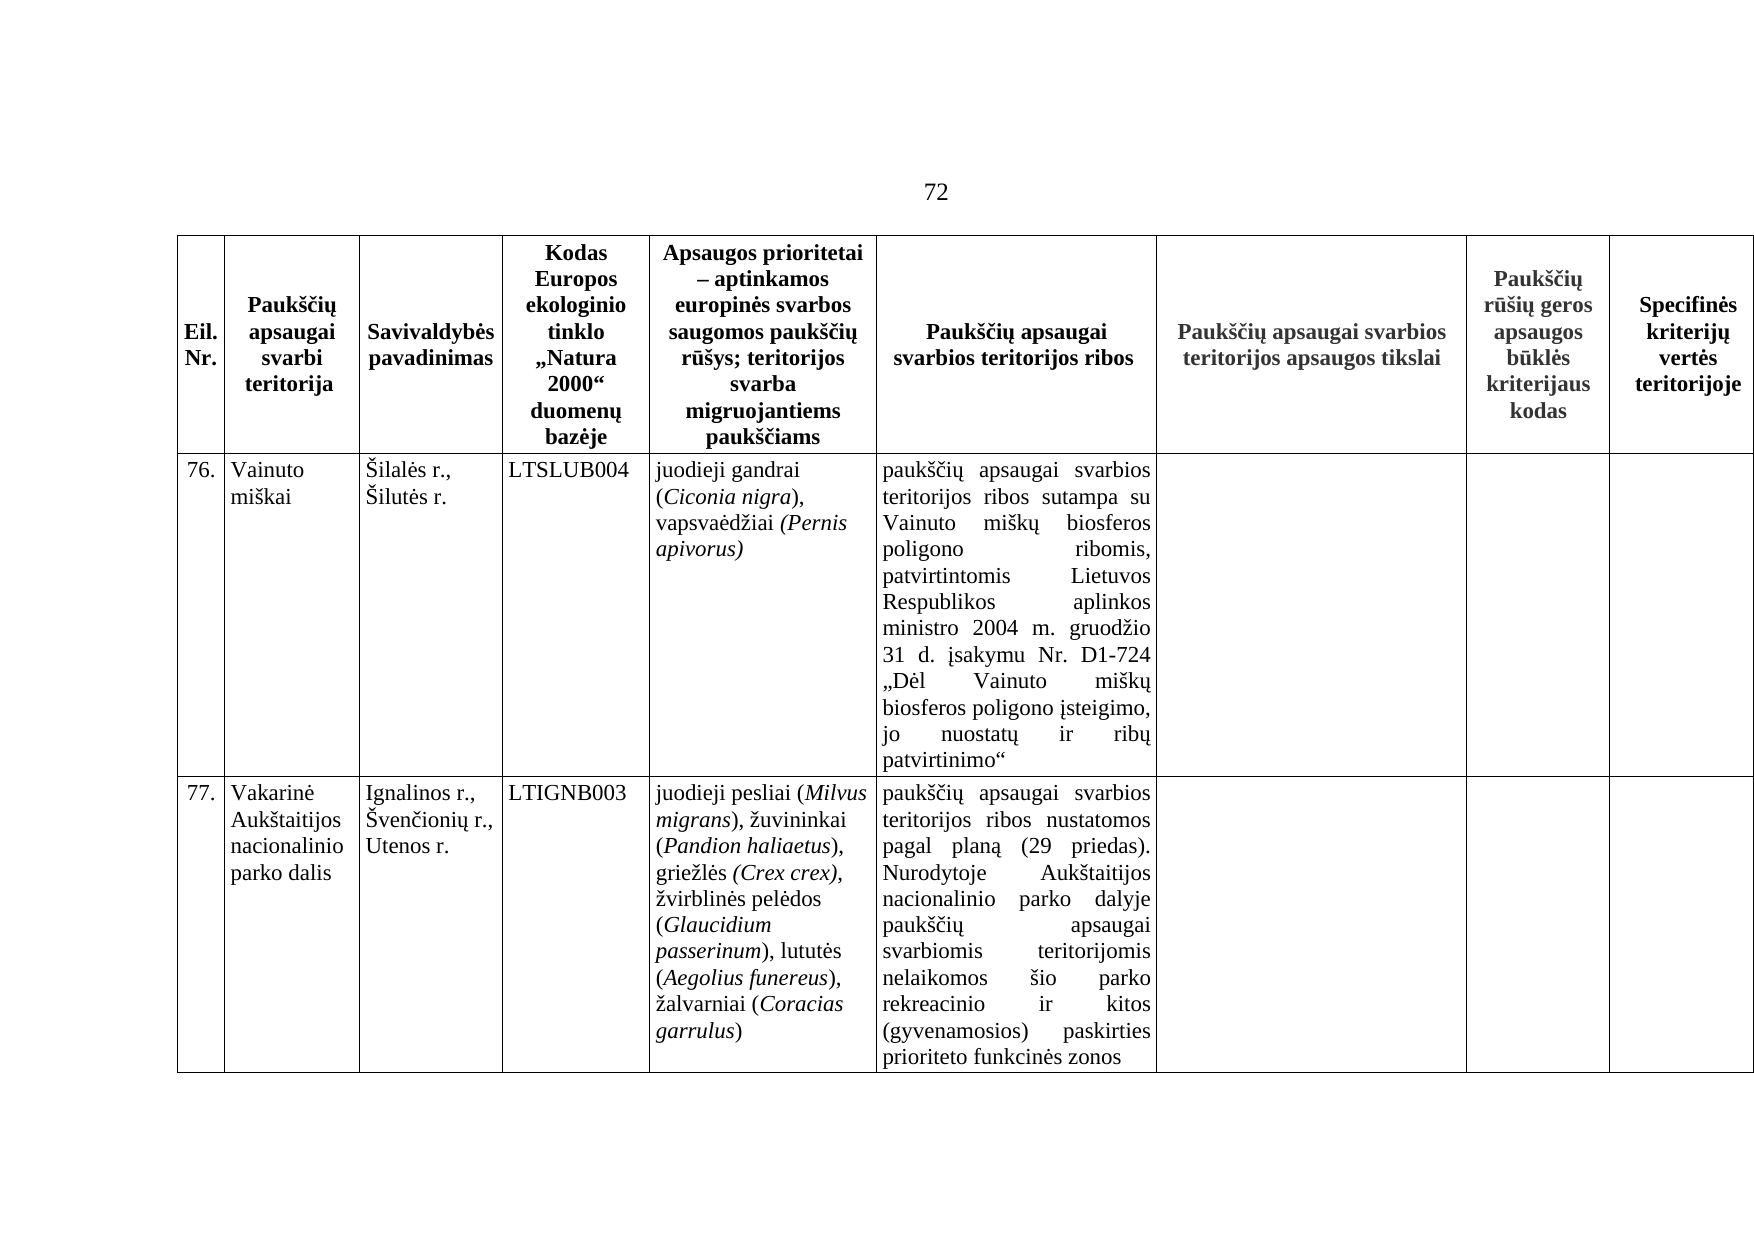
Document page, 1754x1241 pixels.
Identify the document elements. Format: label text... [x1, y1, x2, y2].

table_cell juodieji gandrai (Ciconia nigra), vapsvaėdžiai (Pernis apivorus) [650, 454, 876, 776]
table_cell Šilalės r., Šilutės r. [360, 454, 502, 776]
table_header Specifinės kriterijų vertės teritorijoje [1610, 236, 1753, 452]
table_header Paukščių apsaugai svarbios teritorijos ribos [877, 236, 1156, 452]
table_cell [1610, 777, 1753, 1072]
table_cell 76. [178, 454, 224, 776]
table_header Eil. Nr. [178, 236, 224, 452]
table_cell [1467, 777, 1609, 1072]
table_cell [1610, 454, 1753, 776]
table_cell LTSLUB004 [503, 454, 649, 776]
table_cell 77. [178, 777, 224, 1072]
table_header Paukščių rūšių geros apsaugos būklės kriterijaus kodas [1467, 236, 1609, 452]
table_header Paukščių apsaugai svarbi teritorija [225, 236, 359, 452]
table_cell [1467, 454, 1609, 776]
table_cell [1157, 454, 1466, 776]
table_cell juodieji pesliai (Milvus migrans), žuvininkai (Pandion haliaetus), griežlės (Crex crex), žvirblinės pelėdos (Glaucidium passerinum), lututės (Aegolius funereus), žalvarniai (Coracias garrulus) [650, 777, 876, 1072]
table_cell Vakarinė Aukštaitijos nacionalinio parko dalis [225, 777, 359, 1072]
table_cell Vainuto miškai [225, 454, 359, 776]
table_header Savivaldybės pavadinimas [360, 236, 502, 452]
table_cell LTIGNB003 [503, 777, 649, 1072]
table_cell Ignalinos r., Švenčionių r., Utenos r. [360, 777, 502, 1072]
table_header Kodas Europos ekologinio tinklo „Natura 2000“ duomenų bazėje [503, 236, 649, 452]
table_cell paukščių apsaugai svarbios teritorijos ribos sutampa su Vainuto miškų biosferos poligono ribomis, patvirtintomis Lietuvos Respublikos aplinkos ministro 2004 m. gruodžio 31 d. įsakymu Nr. D1-724 „Dėl Vainuto miškų biosferos poligono įsteigimo, jo nuostatų ir ribų patvirtinimo“ [877, 454, 1156, 776]
table_cell paukščių apsaugai svarbios teritorijos ribos nustatomos pagal planą (29 priedas). Nurodytoje Aukštaitijos nacionalinio parko dalyje paukščių apsaugai svarbiomis teritorijomis nelaikomos šio parko rekreacinio ir kitos (gyvenamosios) paskirties prioriteto funkcinės zonos [877, 777, 1156, 1072]
table_header Apsaugos prioritetai – aptinkamos europinės svarbos saugomos paukščių rūšys; teritorijos svarba migruojantiems paukščiams [650, 236, 876, 452]
table_header Paukščių apsaugai svarbios teritorijos apsaugos tikslai [1157, 236, 1466, 452]
table_cell [1157, 777, 1466, 1072]
